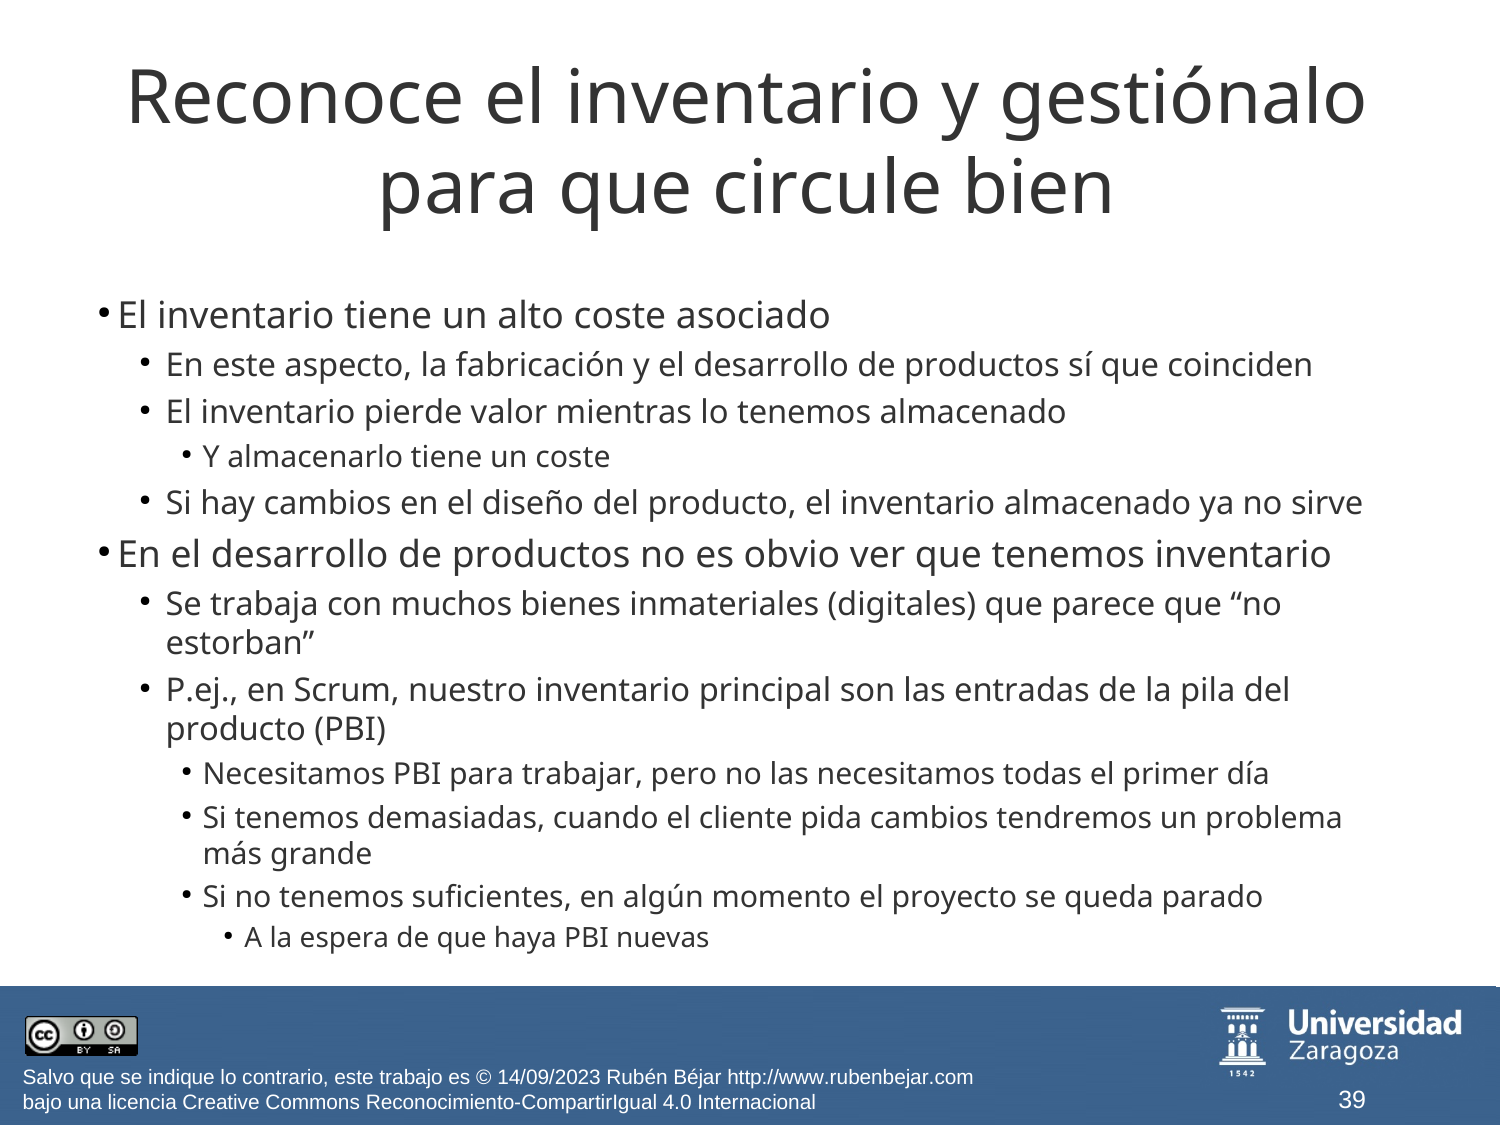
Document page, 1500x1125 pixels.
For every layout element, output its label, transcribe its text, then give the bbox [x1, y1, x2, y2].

picture [0, 986, 1500, 1125]
title Reconoce el inventario y gestiónalo para que circule bien [74, 20, 1420, 257]
list El inventario tiene un alto coste asociado En este aspecto, la fabricación y el desarrollo de productos sí que coinciden El inventario pierde valor mientras lo tenemos almacenado Y almacenarlo tiene un coste Si hay cambios en el diseño del producto, el inventario almacenado ya no sirve En el desarrollo de productos no es obvio ver que tenemos inventario Se trabaja con muchos bienes inmateriales (digitales) que parece que “no estorban” P.ej., en Scrum, nuestro inventario principal son las entradas de la pila del producto (PBI) Necesitamos PBI para trabajar, pero no las necesitamos todas el primer día Si tenemos demasiadas, cuando el cliente pida cambios tendremos un problema más grande Si no tenemos suficientes, en algún momento el proyecto se queda parado A la espera de que haya PBI nuevas [82, 283, 1418, 969]
